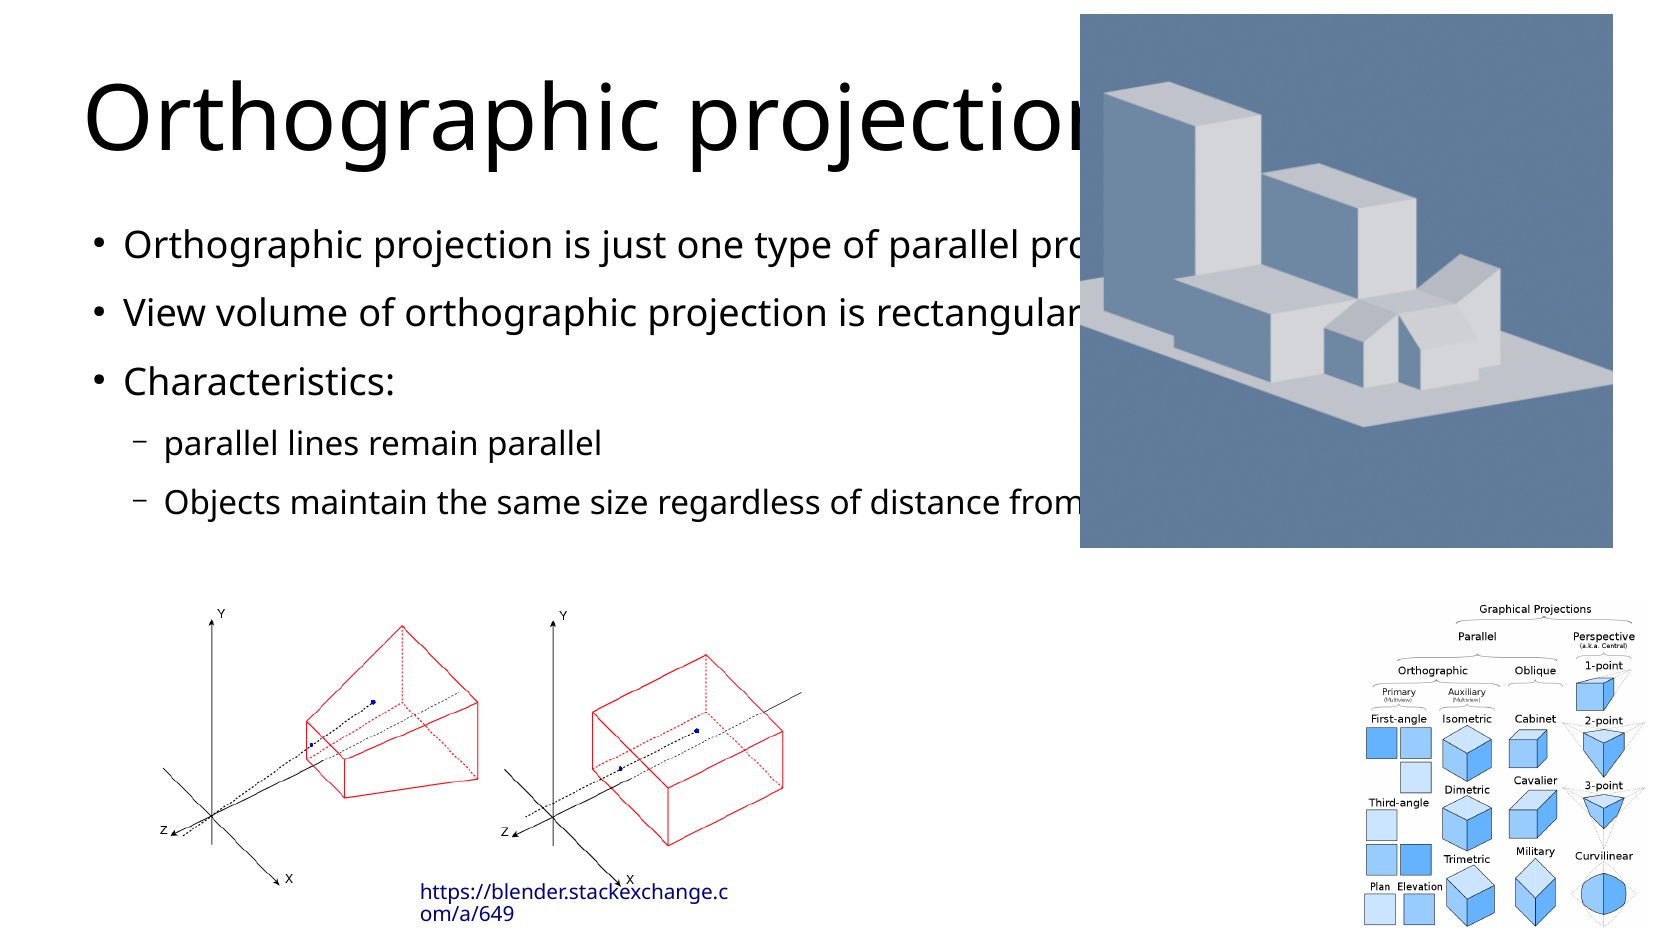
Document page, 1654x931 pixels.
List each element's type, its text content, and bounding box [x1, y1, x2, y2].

picture [1361, 599, 1648, 928]
text_box https://blender.stackexchange.com/a/649 [405, 870, 751, 911]
picture [150, 599, 811, 896]
title Orthographic projection [82, 37, 1080, 193]
picture [1080, 14, 1613, 548]
list Orthographic projection is just one type of parallel projection. View volume of orthographic projection is rectangular box Characteristics: parallel lines remain parallel Objects maintain the same size regardless of distance from camera [82, 217, 1080, 526]
